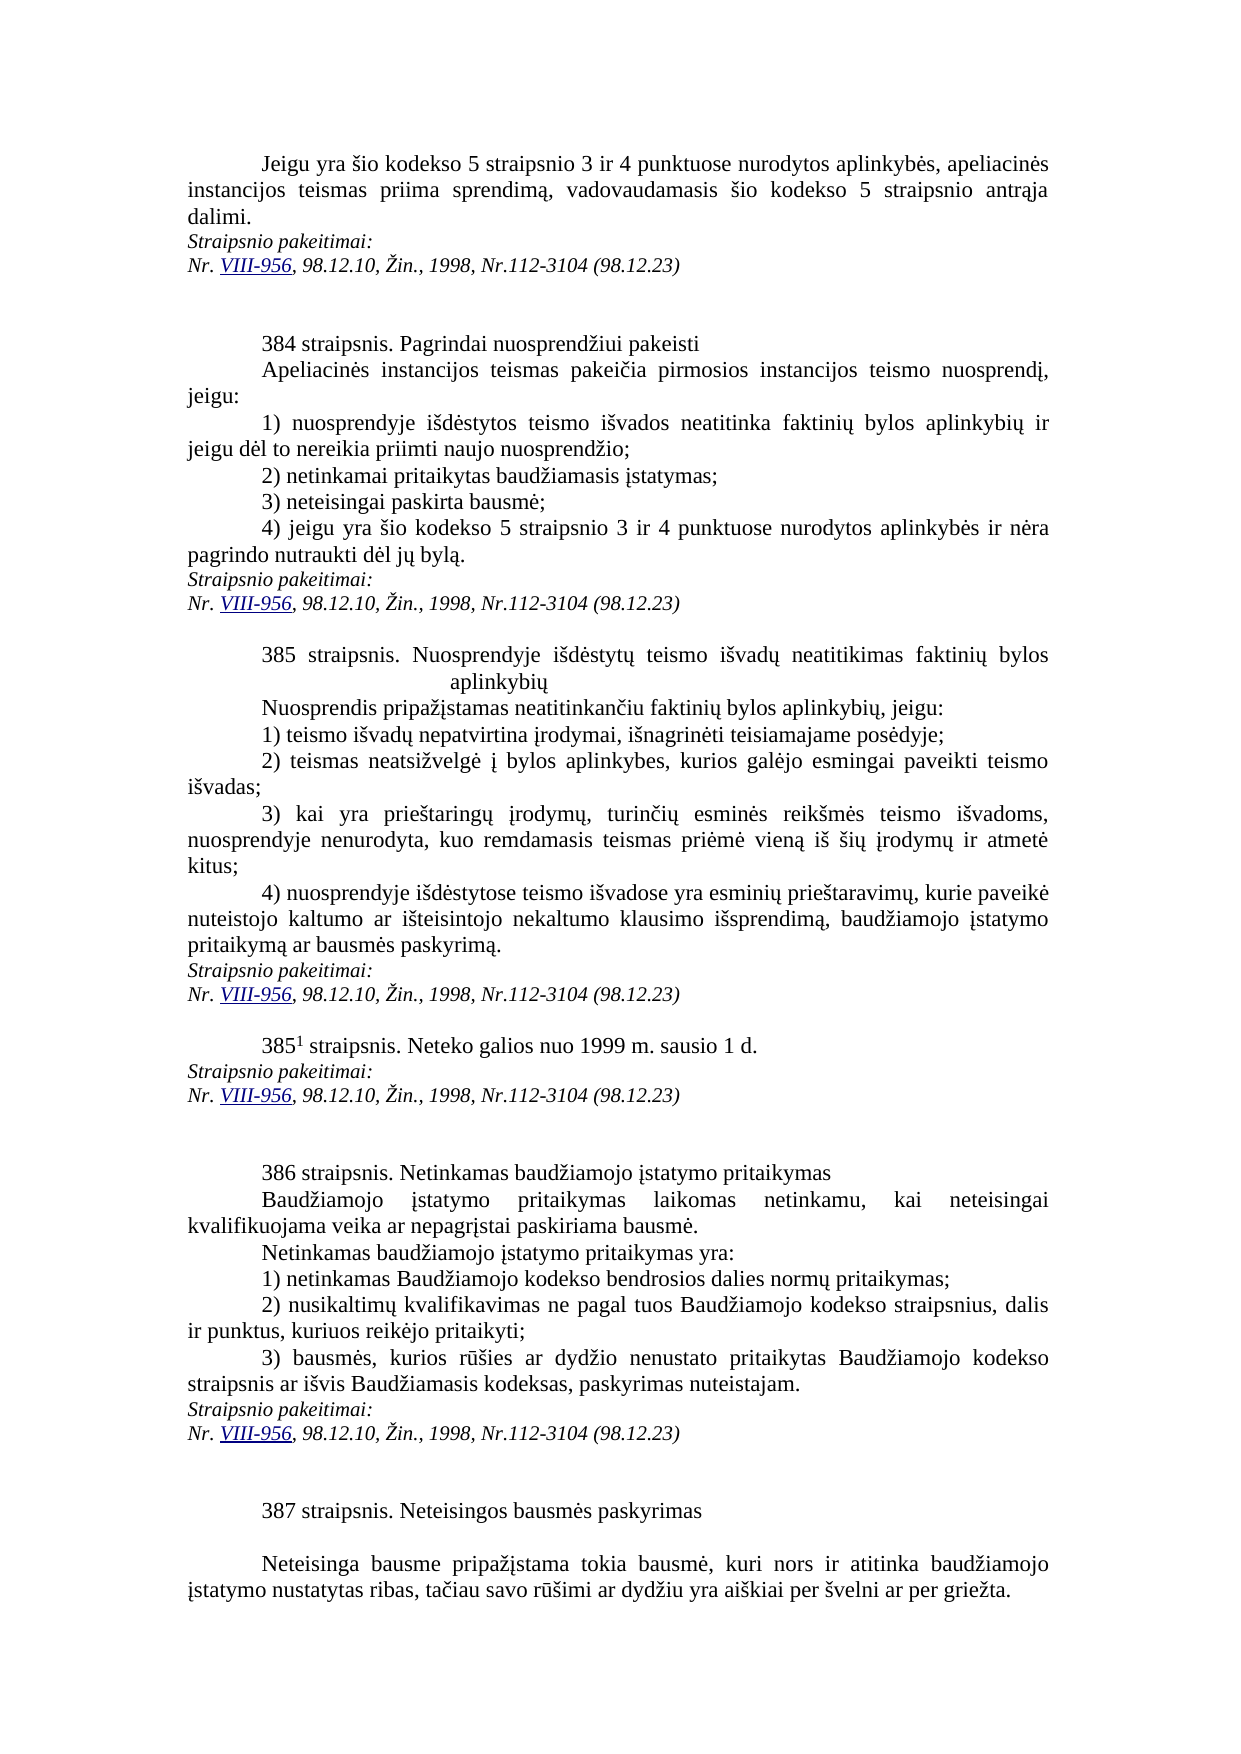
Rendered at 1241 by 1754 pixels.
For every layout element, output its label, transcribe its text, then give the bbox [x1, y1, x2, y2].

text 1) nuosprendyje išdėstytos teismo išvados neatitinka faktinių bylos aplinkybių ir jeigu dėl to nereikia priimti naujo nuosprendžio; [187, 409, 1050, 462]
text Nr. VIII-956, 98.12.10, Žin., 1998, Nr.112-3104 (98.12.23) [187, 1421, 1050, 1445]
text 1) teismo išvadų nepatvirtina įrodymai, išnagrinėti teisiamajame posėdyje; [187, 721, 1050, 747]
text 1) netinkamas Baudžiamojo kodekso bendrosios dalies normų pritaikymas; [187, 1265, 1050, 1291]
text Nr. VIII-956, 98.12.10, Žin., 1998, Nr.112-3104 (98.12.23) [187, 1083, 1050, 1107]
text 384 straipsnis. Pagrindai nuosprendžiui pakeisti [187, 330, 1050, 356]
text Straipsnio pakeitimai: [187, 229, 1050, 253]
text Nr. VIII-956, 98.12.10, Žin., 1998, Nr.112-3104 (98.12.23) [187, 253, 1050, 277]
text 3) bausmės, kurios rūšies ar dydžio nenustato pritaikytas Baudžiamojo kodekso straipsnis ar išvis Baudžiamasis kodeksas, paskyrimas nuteistajam. [187, 1344, 1050, 1397]
text Baudžiamojo įstatymo pritaikymas laikomas netinkamu, kai neteisingai kvalifikuojama veika ar nepagrįstai paskiriama bausmė. [187, 1186, 1050, 1238]
text 4) jeigu yra šio kodekso 5 straipsnio 3 ir 4 punktuose nurodytos aplinkybės ir nėra pagrindo nutraukti dėl jų bylą. [187, 514, 1050, 567]
text 387 straipsnis. Neteisingos bausmės paskyrimas [187, 1497, 1050, 1524]
text 2) netinkamai pritaikytas baudžiamasis įstatymas; [187, 462, 1050, 488]
text Neteisinga bausme pripažįstama tokia bausmė, kuri nors ir atitinka baudžiamojo įstatymo nustatytas ribas, tačiau savo rūšimi ar dydžiu yra aiškiai per švelni ar per griežta. [187, 1550, 1050, 1603]
text 3) neteisingai paskirta bausmė; [187, 488, 1050, 514]
text 2) teismas neatsižvelgė į bylos aplinkybes, kurios galėjo esmingai paveikti teismo išvadas; [187, 747, 1050, 800]
text Nr. VIII-956, 98.12.10, Žin., 1998, Nr.112-3104 (98.12.23) [187, 982, 1050, 1006]
text 3851 straipsnis. Neteko galios nuo 1999 m. sausio 1 d. [187, 1032, 1050, 1059]
text Nuosprendis pripažįstamas neatitinkančiu faktinių bylos aplinkybių, jeigu: [187, 694, 1050, 721]
text Straipsnio pakeitimai: [187, 1059, 1050, 1083]
text 3) kai yra prieštaringų įrodymų, turinčių esminės reikšmės teismo išvadoms, nuosprendyje nenurodyta, kuo remdamasis teismas priėmė vieną iš šių įrodymų ir atmetė kitus; [187, 800, 1050, 879]
text Straipsnio pakeitimai: [187, 1397, 1050, 1421]
text Nr. VIII-956, 98.12.10, Žin., 1998, Nr.112-3104 (98.12.23) [187, 591, 1050, 615]
text Jeigu yra šio kodekso 5 straipsnio 3 ir 4 punktuose nurodytos aplinkybės, apeliacinės instancijos teismas priima sprendimą, vadovaudamasis šio kodekso 5 straipsnio antrąja dalimi. [187, 150, 1050, 229]
text 4) nuosprendyje išdėstytose teismo išvadose yra esminių prieštaravimų, kurie paveikė nuteistojo kaltumo ar išteisintojo nekaltumo klausimo išsprendimą, baudžiamojo įstatymo pritaikymą ar bausmės paskyrimą. [187, 879, 1050, 958]
text Straipsnio pakeitimai: [187, 567, 1050, 591]
text 386 straipsnis. Netinkamas baudžiamojo įstatymo pritaikymas [187, 1159, 1050, 1186]
text Apeliacinės instancijos teismas pakeičia pirmosios instancijos teismo nuosprendį, jeigu: [187, 356, 1050, 409]
text Netinkamas baudžiamojo įstatymo pritaikymas yra: [187, 1238, 1050, 1265]
text Straipsnio pakeitimai: [187, 958, 1050, 982]
text 2) nusikaltimų kvalifikavimas ne pagal tuos Baudžiamojo kodekso straipsnius, dalis ir punktus, kuriuos reikėjo pritaikyti; [187, 1291, 1050, 1344]
text 385 straipsnis. Nuosprendyje išdėstytų teismo išvadų neatitikimas faktinių bylos aplinkybių [261, 642, 1050, 694]
